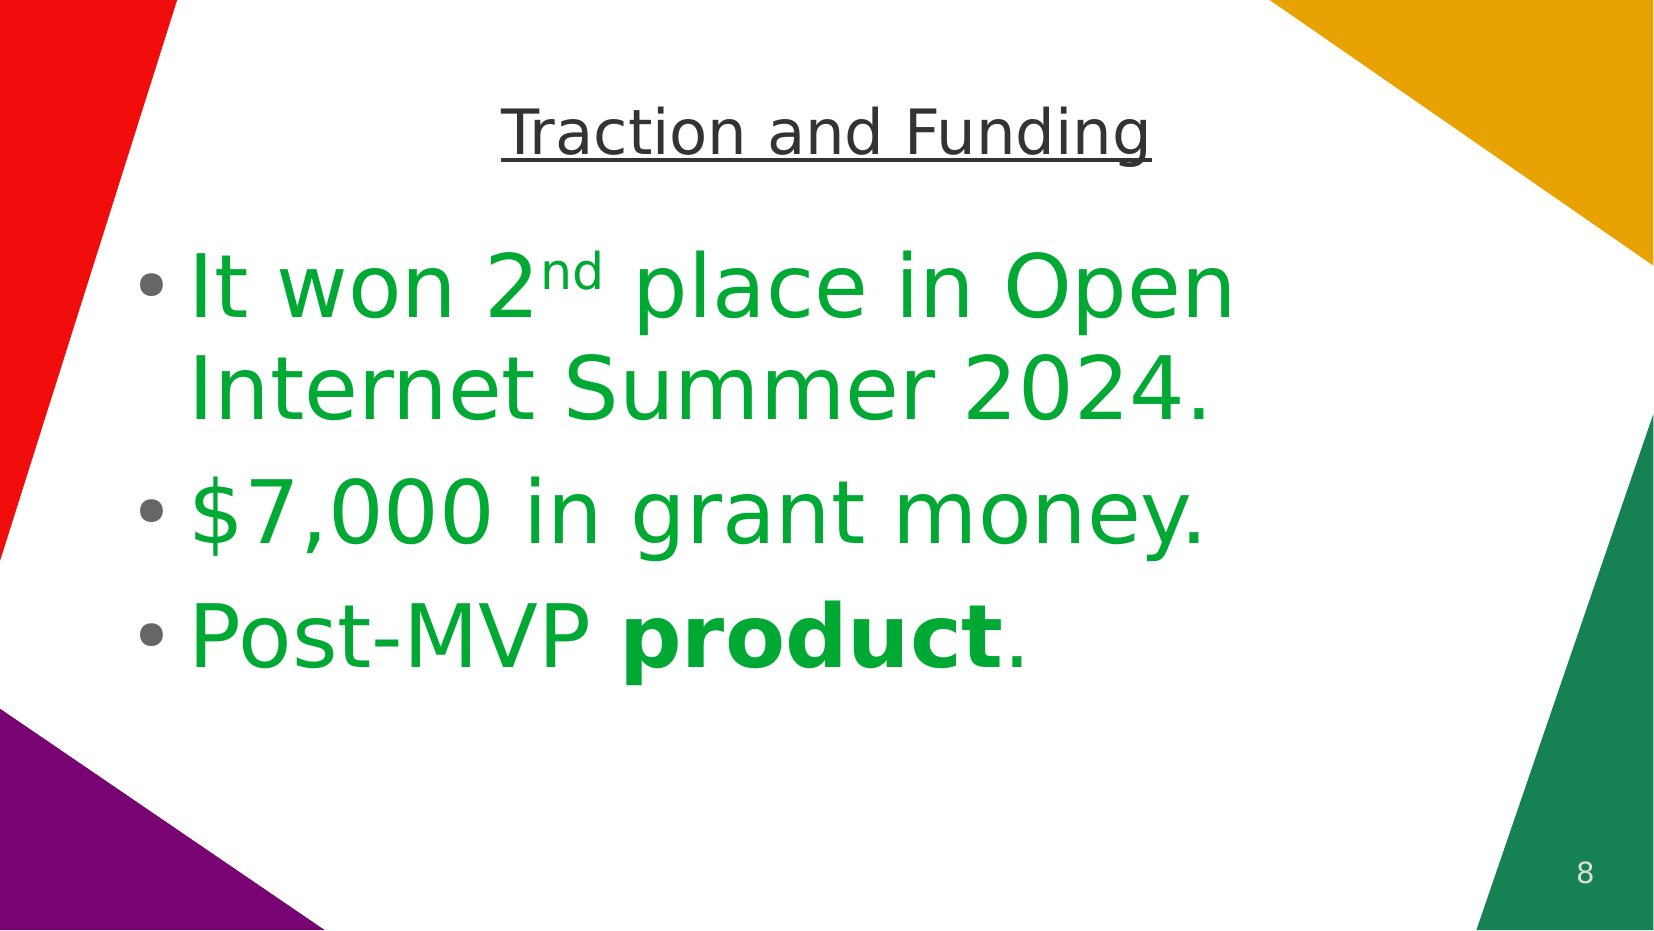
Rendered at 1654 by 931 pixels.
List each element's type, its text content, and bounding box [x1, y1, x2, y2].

list It won 2nd place in Open Internet Summer 2024. $7,000 in grant money. Post-MVP product. [118, 236, 1536, 827]
title Traction and Funding [118, 59, 1536, 207]
